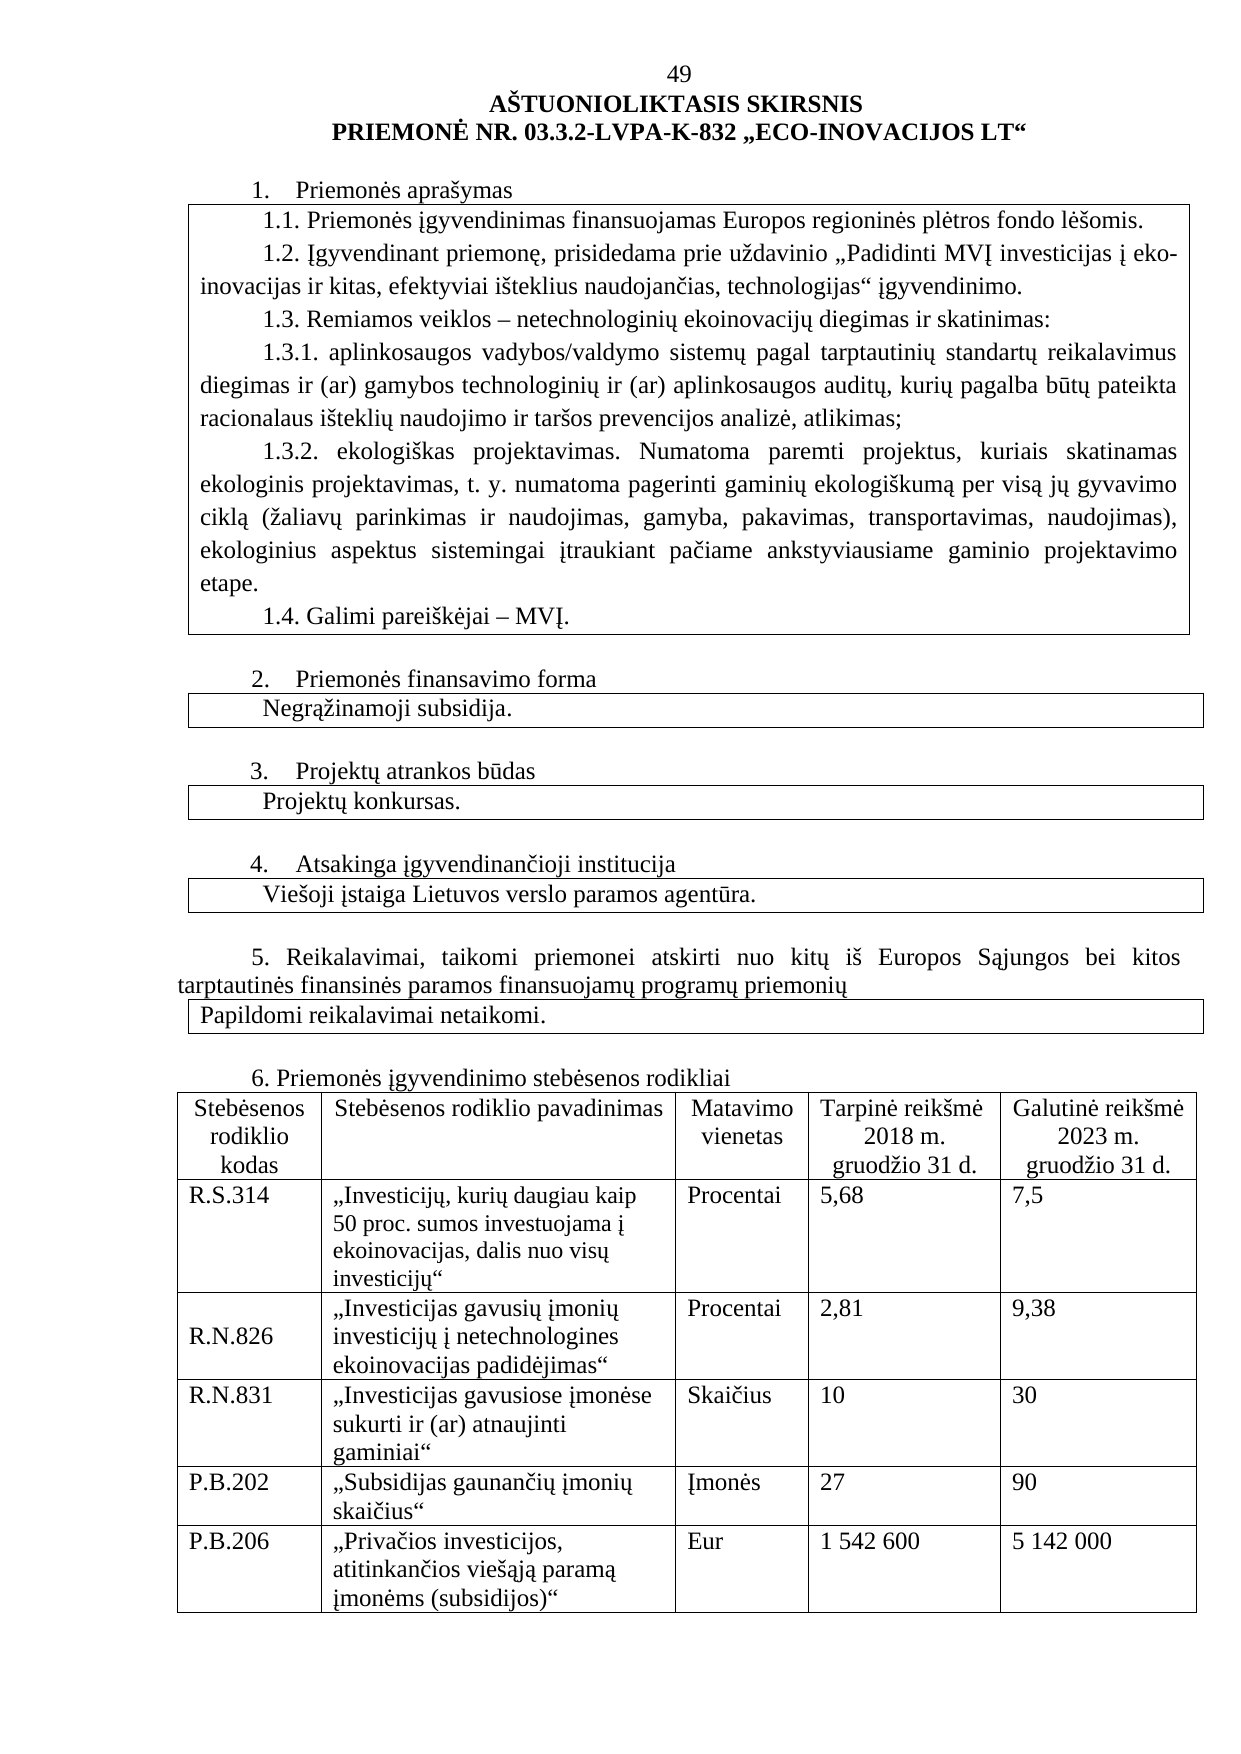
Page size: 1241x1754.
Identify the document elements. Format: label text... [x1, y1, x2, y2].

table_cell R.S.314 [178, 1180, 321, 1292]
table_cell 90 [1001, 1467, 1196, 1525]
text 2. Priemonės finansavimo forma [251, 664, 1181, 692]
table_cell 27 [809, 1467, 1000, 1525]
table_cell 2,81 [809, 1293, 1000, 1379]
text 4. Atsakinga įgyvendinančioji institucija [250, 849, 1181, 878]
table_cell P.B.206 [178, 1526, 321, 1612]
table_header Galutinė reikšmė 2023 m. gruodžio 31 d. [1001, 1093, 1196, 1179]
table_cell 1 542 600 [809, 1526, 1000, 1612]
text 5. Reikalavimai, taikomi priemonei atskirti nuo kitų iš Europos Sąjungos bei kitos tarptautinės finansinės paramos finansuojamų programų priemonių [177, 942, 1181, 999]
table_cell „Privačios investicijos, atitinkančios viešąją paramą įmonėms (subsidijos)“ [322, 1526, 675, 1612]
text 1. Priemonės aprašymas [251, 175, 1181, 204]
table_cell P.B.202 [178, 1467, 321, 1525]
table_cell Įmonės [676, 1467, 808, 1525]
table_header Viešoji įstaiga Lietuvos verslo paramos agentūra. [189, 879, 1203, 912]
table_cell Procentai [676, 1180, 808, 1292]
table_cell „Investicijų, kurių daugiau kaip 50 proc. sumos investuojama į ekoinovacijas, dalis nuo visų investicijų“ [322, 1180, 675, 1292]
table_cell 1.2. Įgyvendinant priemonę, prisidedama prie uždavinio „Padidinti MVĮ investicijas į eko-inovacijas ir kitas, efektyviai išteklius naudojančias, technologijas“ įgyvendinimo. [189, 238, 1189, 304]
table_header Matavimo vienetas [676, 1093, 808, 1179]
table_cell Skaičius [676, 1380, 808, 1466]
text AŠTUONIOLIKTASIS SKIRSNIS [177, 89, 1181, 117]
table_cell „Investicijas gavusiose įmonėse sukurti ir (ar) atnaujinti gaminiai“ [322, 1380, 675, 1466]
table_cell Procentai [676, 1293, 808, 1379]
text 6. Priemonės įgyvendinimo stebėsenos rodikliai [177, 1063, 1181, 1092]
table_cell 30 [1001, 1380, 1196, 1466]
table_header Projektų konkursas. [189, 786, 1203, 819]
table_cell „Investicijas gavusių įmonių investicijų į netechnologines ekoinovacijas padidėjimas“ [322, 1293, 675, 1379]
table_header Tarpinė reikšmė 2018 m. gruodžio 31 d. [809, 1093, 1000, 1179]
table_header Stebėsenos rodiklio pavadinimas [322, 1093, 675, 1179]
table_cell 7,5 [1001, 1180, 1196, 1292]
table_cell 10 [809, 1380, 1000, 1466]
table_cell 5 142 000 [1001, 1526, 1196, 1612]
table_cell 9,38 [1001, 1293, 1196, 1379]
table_header Papildomi reikalavimai netaikomi. [189, 1000, 1203, 1033]
text PRIEMONĖ NR. 03.3.2-LVPA-K-832 „ECO-INOVACIJOS LT“ [177, 117, 1181, 146]
table_cell „Subsidijas gaunančių įmonių skaičius“ [322, 1467, 675, 1525]
table_cell Eur [676, 1526, 808, 1612]
table_cell 1.3. Remiamos veiklos – netechnologinių ekoinovacijų diegimas ir skatinimas: 1.3.1. aplinkosaugos vadybos/valdymo sistemų pagal tarptautinių standartų reikalavimus diegimas ir (ar) gamybos technologinių ir (ar) aplinkosaugos auditų, kurių pagalba būtų pateikta racionalaus išteklių naudojimo ir taršos prevencijos analizė, atlikimas; 1.3.2. ekologiškas projektavimas. Numatoma paremti projektus, kuriais skatinamas ekologinis projektavimas, t. y. numatoma pagerinti gaminių ekologiškumą per visą jų gyvavimo ciklą (žaliavų parinkimas ir naudojimas, gamyba, pakavimas, transportavimas, naudojimas), ekologinius aspektus sistemingai įtraukiant pačiame ankstyviausiame gaminio projektavimo etape. 1.4. Galimi pareiškėjai – MVĮ. [189, 304, 1189, 634]
table_header 1.1. Priemonės įgyvendinimas finansuojamas Europos regioninės plėtros fondo lėšomis. [189, 205, 1189, 238]
table_cell R.N.826 [178, 1293, 321, 1379]
table_header Negrąžinamoji subsidija. [189, 694, 1203, 727]
table_cell 5,68 [809, 1180, 1000, 1292]
table_header Stebėsenos rodiklio kodas [178, 1093, 321, 1179]
table_cell R.N.831 [178, 1380, 321, 1466]
text 3. Projektų atrankos būdas [250, 756, 1181, 785]
